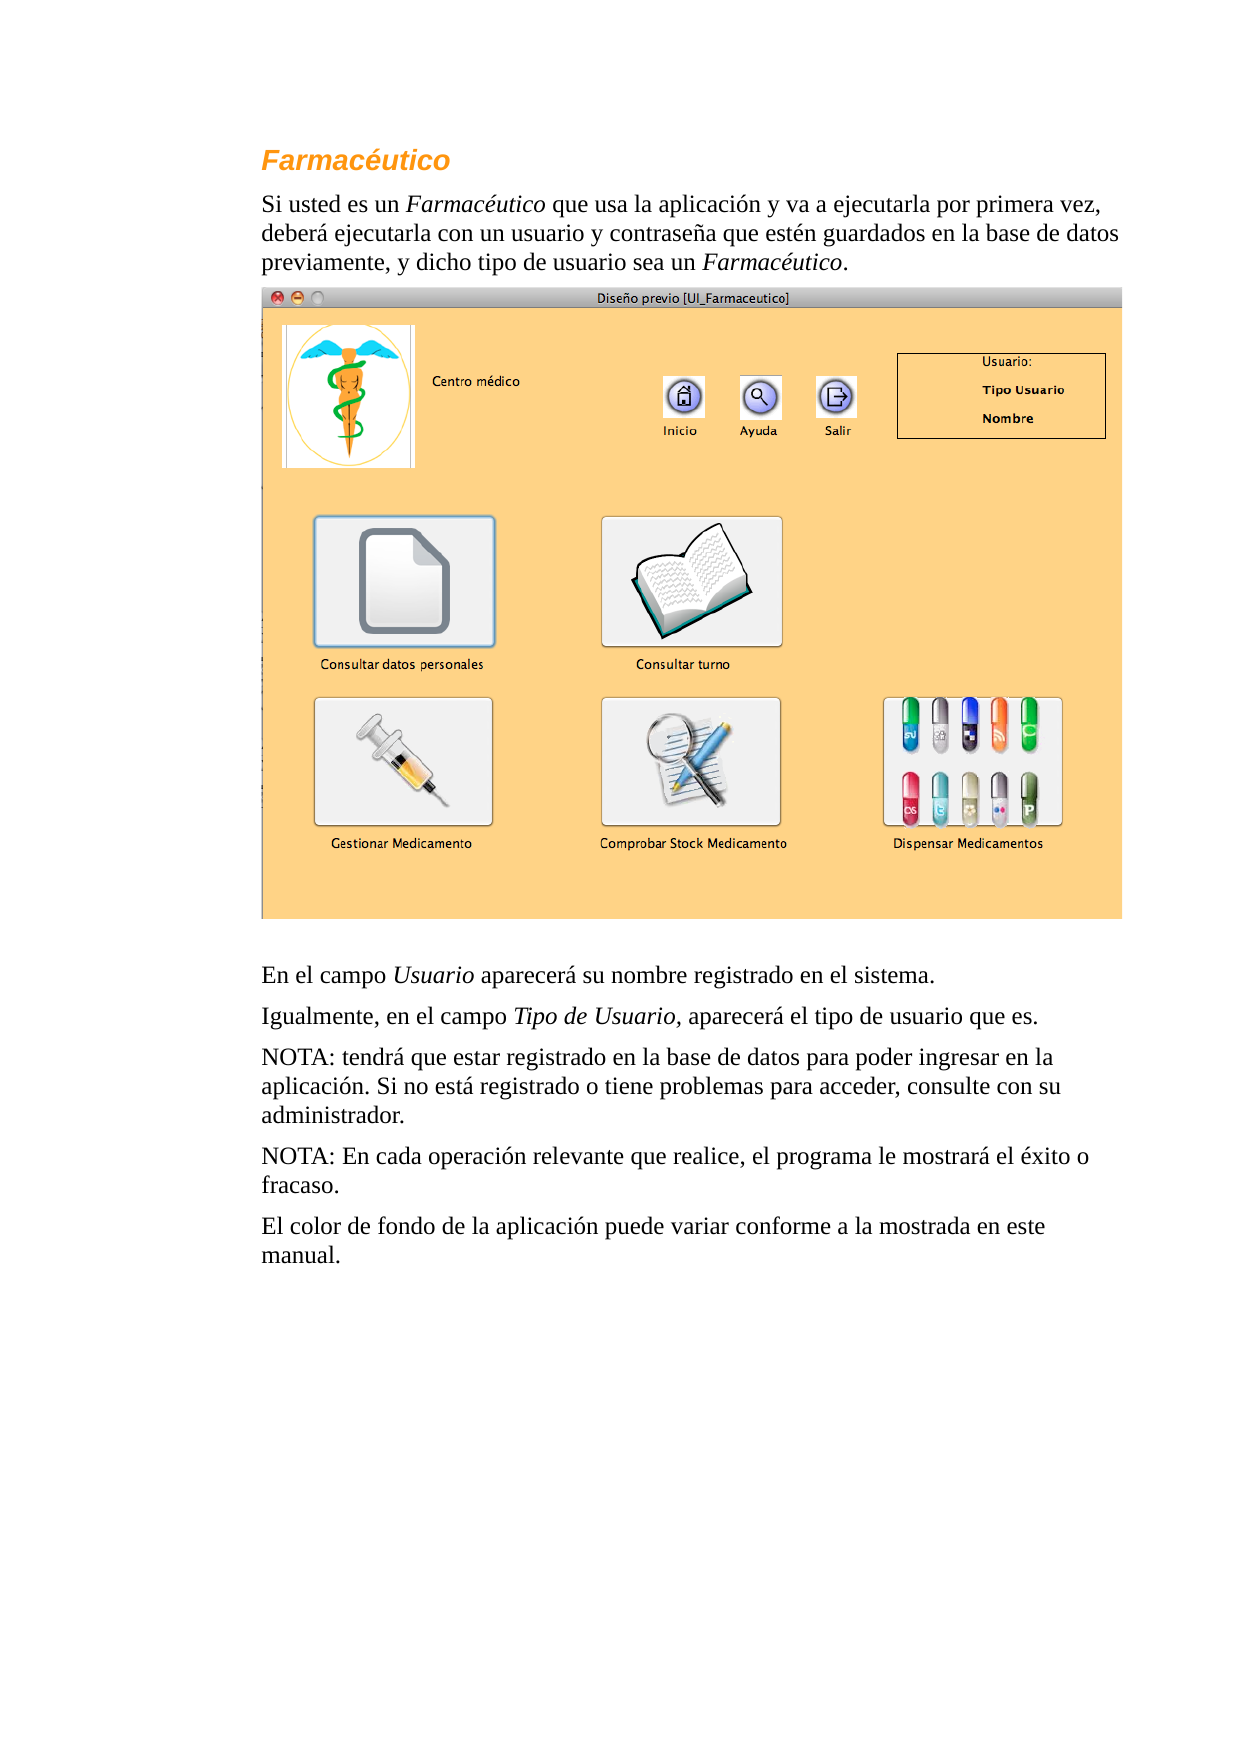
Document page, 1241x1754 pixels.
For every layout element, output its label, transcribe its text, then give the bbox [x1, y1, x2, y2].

subtitle Farmacéutico [261, 143, 1122, 177]
text En el campo Usuario aparecerá su nombre registrado en el sistema. [261, 960, 1122, 988]
text Si usted es un Farmacéutico que usa la aplicación y va a ejecutarla por primera vez, deberá ejecutarla con un usuario y contraseña que estén guardados en la base de datos previamente, y dicho tipo de usuario sea un Farmacéutico. [261, 189, 1122, 275]
text El color de fondo de la aplicación puede variar conforme a la mostrada en este manual. [261, 1211, 1122, 1268]
text Igualmente, en el campo Tipo de Usuario, aparecerá el tipo de usuario que es. [261, 1001, 1122, 1030]
text NOTA: tendrá que estar registrado en la base de datos para poder ingresar en la aplicación. Si no está registrado o tiene problemas para acceder, consulte con su administrador. [261, 1042, 1122, 1128]
text NOTA: En cada operación relevante que realice, el programa le mostrará el éxito o fracaso. [261, 1141, 1122, 1198]
picture [261, 287, 1123, 919]
